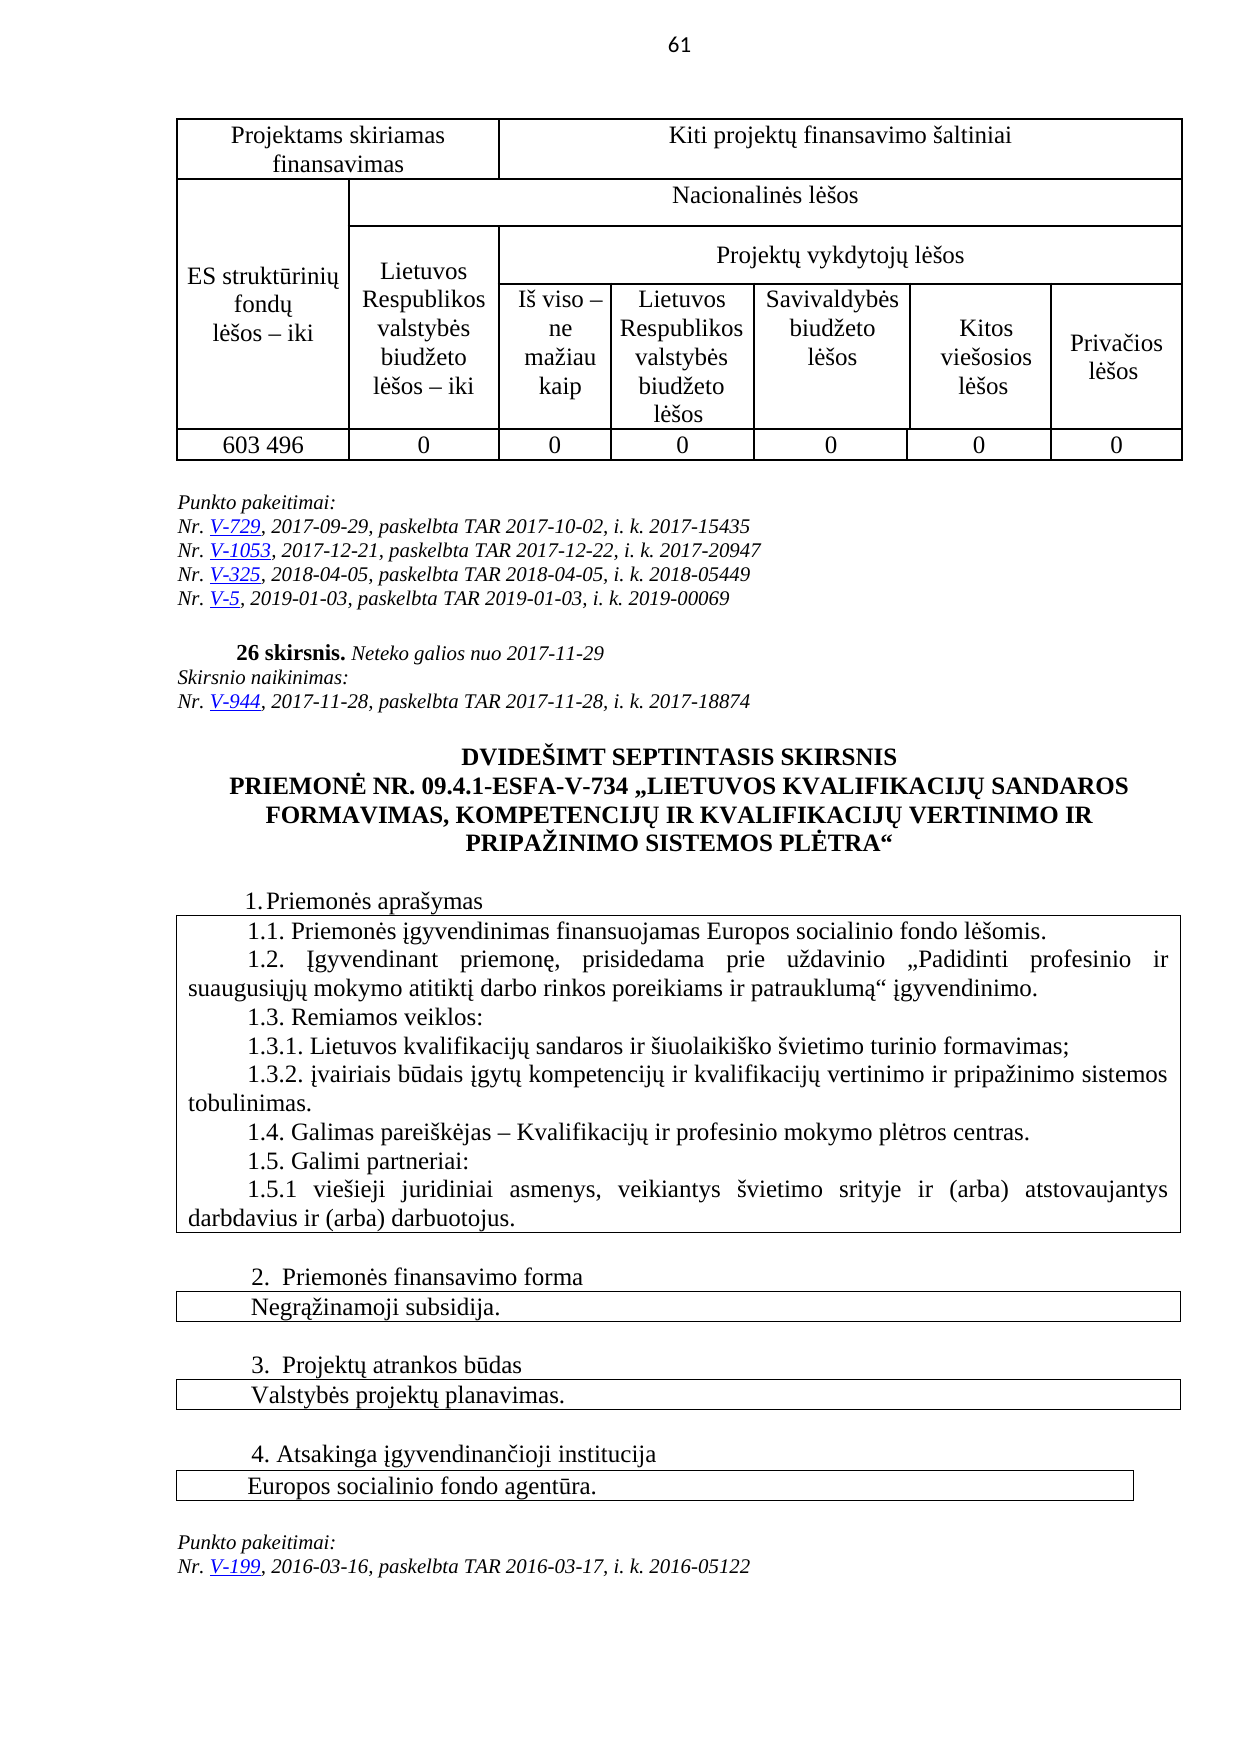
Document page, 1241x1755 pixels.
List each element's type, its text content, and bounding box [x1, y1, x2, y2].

table_cell Savivaldybės biudžeto lėšos [755, 285, 909, 428]
text Nr. V-944, 2017-11-28, paskelbta TAR 2017-11-28, i. k. 2017-18874 [177, 689, 1181, 713]
table_cell Iš viso – ne mažiau kaip [500, 285, 610, 428]
table_header Europos socialinio fondo agentūra. [177, 1471, 1133, 1500]
table_cell Nacionalinės lėšos [350, 180, 1181, 225]
table_cell 0 [1052, 430, 1181, 459]
table_header Kiti projektų finansavimo šaltiniai [500, 120, 1181, 178]
table_cell 0 [350, 430, 498, 459]
text Nr. V-5, 2019-01-03, paskelbta TAR 2019-01-03, i. k. 2019-00069 [177, 586, 1181, 610]
text Nr. V-325, 2018-04-05, paskelbta TAR 2018-04-05, i. k. 2018-05449 [177, 562, 1181, 586]
table_cell Kitos viešosios lėšos [911, 285, 1050, 428]
text 2. Priemonės finansavimo forma [251, 1262, 1181, 1291]
table_cell 1.4. Galimas pareiškėjas – Kvalifikacijų ir profesinio mokymo plėtros centras. [177, 1117, 1180, 1146]
table_cell 1.3. Remiamos veiklos: 1.3.1. Lietuvos kvalifikacijų sandaros ir šiuolaikiško švietimo turinio formavimas; 1.3.2. įvairiais būdais įgytų kompetencijų ir kvalifikacijų vertinimo ir pripažinimo sistemos tobulinimas. [177, 1002, 1180, 1117]
table_cell 0 [755, 430, 906, 459]
text 26 skirsnis. Neteko galios nuo 2017-11-29 [177, 639, 1181, 665]
text Nr. V-729, 2017-09-29, paskelbta TAR 2017-10-02, i. k. 2017-15435 [177, 514, 1181, 538]
table_cell 603 496 [178, 430, 348, 459]
table_cell ES struktūrinių fondų lėšos – iki [178, 180, 348, 428]
text DVIDEŠIMT SEPTINTASIS SKIRSNIS [177, 742, 1181, 771]
table_header Valstybės projektų planavimas. [177, 1380, 1180, 1409]
table_cell Lietuvos Respublikos valstybės biudžeto lėšos – iki [350, 227, 498, 428]
table_cell 0 [612, 430, 753, 459]
text 4. Atsakinga įgyvendinančioji institucija [251, 1439, 1181, 1468]
text Punkto pakeitimai: [177, 490, 1181, 514]
text PRIEMONĖ NR. 09.4.1-ESFA-V-734 „LIETUVOS KVALIFIKACIJŲ SANDAROS FORMAVIMAS, KOMPETENCIJŲ IR KVALIFIKACIJŲ VERTINIMO IR PRIPAŽINIMO SISTEMOS PLĖTRA“ [177, 771, 1181, 857]
text 1. Priemonės aprašymas [244, 886, 1181, 915]
table_cell 1.2. Įgyvendinant priemonę, prisidedama prie uždavinio „Padidinti profesinio ir suaugusiųjų mokymo atitiktį darbo rinkos poreikiams ir patrauklumą“ įgyvendinimo. [177, 945, 1180, 1002]
text Punkto pakeitimai: [177, 1530, 1181, 1554]
text Nr. V-199, 2016-03-16, paskelbta TAR 2016-03-17, i. k. 2016-05122 [177, 1554, 1181, 1578]
text Skirsnio naikinimas: [177, 665, 1181, 689]
table_cell 0 [500, 430, 610, 459]
text 3. Projektų atrankos būdas [251, 1351, 1181, 1379]
table_header Projektams skiriamas finansavimas [178, 120, 498, 178]
text Nr. V-1053, 2017-12-21, paskelbta TAR 2017-12-22, i. k. 2017-20947 [177, 538, 1181, 562]
table_cell 1.5. Galimi partneriai: 1.5.1 viešieji juridiniai asmenys, veikiantys švietimo srityje ir (arba) atstovaujantys darbdavius ir (arba) darbuotojus. [177, 1146, 1180, 1232]
table_cell Privačios lėšos [1052, 285, 1181, 428]
table_header 1.1. Priemonės įgyvendinimas finansuojamas Europos socialinio fondo lėšomis. [177, 916, 1180, 944]
table_cell 0 [908, 430, 1050, 459]
table_cell Projektų vykdytojų lėšos [500, 227, 1181, 282]
table_header Negrąžinamoji subsidija. [177, 1292, 1180, 1321]
table_cell Lietuvos Respublikos valstybės biudžeto lėšos [612, 285, 753, 428]
